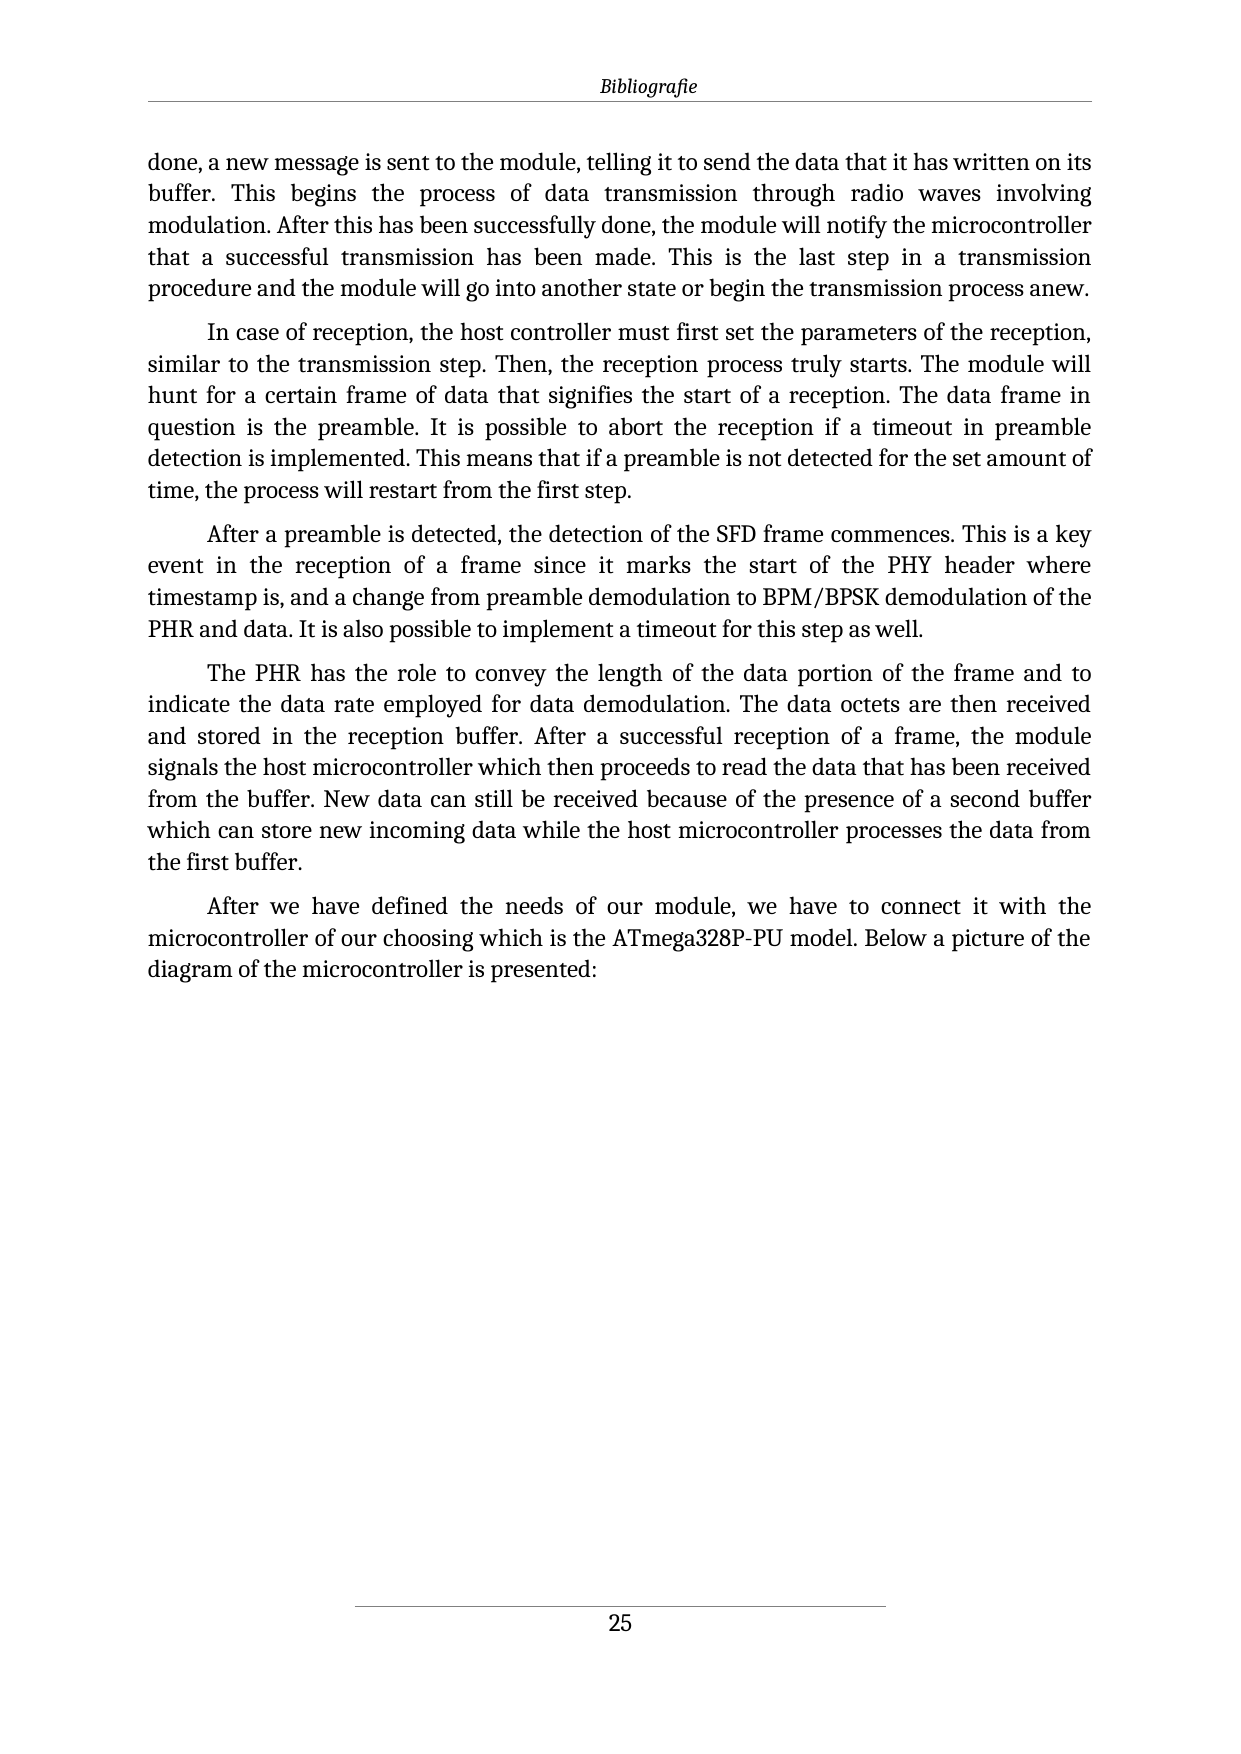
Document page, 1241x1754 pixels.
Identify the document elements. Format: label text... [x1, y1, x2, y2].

text The PHR has the role to convey the length of the data portion of the frame and to indicate the data rate employed for data demodulation. The data octets are then received and stored in the reception buffer. After a successful reception of a frame, the module signals the host microcontroller which then proceeds to read the data that has been received from the buffer. New data can still be received because of the presence of a second buffer which can store new incoming data while the host microcontroller processes the data from the first buffer. [148, 659, 1092, 877]
text done, a new message is sent to the module, telling it to send the data that it has written on its buffer. This begins the process of data transmission through radio waves involving modulation. After this has been successfully done, the module will notify the microcontroller that a successful transmission has been made. This is the last step in a transmission procedure and the module will go into another state or begin the transmission process anew. [148, 148, 1092, 303]
text In case of reception, the host controller must first set the parameters of the reception, similar to the transmission step. Then, the reception process truly starts. The module will hunt for a certain frame of data that signifies the start of a reception. The data frame in question is the preamble. It is possible to abort the reception if a timeout in preamble detection is implemented. This means that if a preamble is not detected for the set amount of time, the process will restart from the first step. [148, 318, 1092, 504]
text After we have defined the needs of our module, we have to connect it with the microcontroller of our choosing which is the ATmega328P-PU model. Below a picture of the diagram of the microcontroller is presented: [148, 892, 1092, 984]
text After a preamble is detected, the detection of the SFD frame commences. This is a key event in the reception of a frame since it marks the start of the PHY header where timestamp is, and a change from preamble demodulation to BPM/BPSK demodulation of the PHR and data. It is also possible to implement a timeout for this step as well. [148, 520, 1092, 643]
